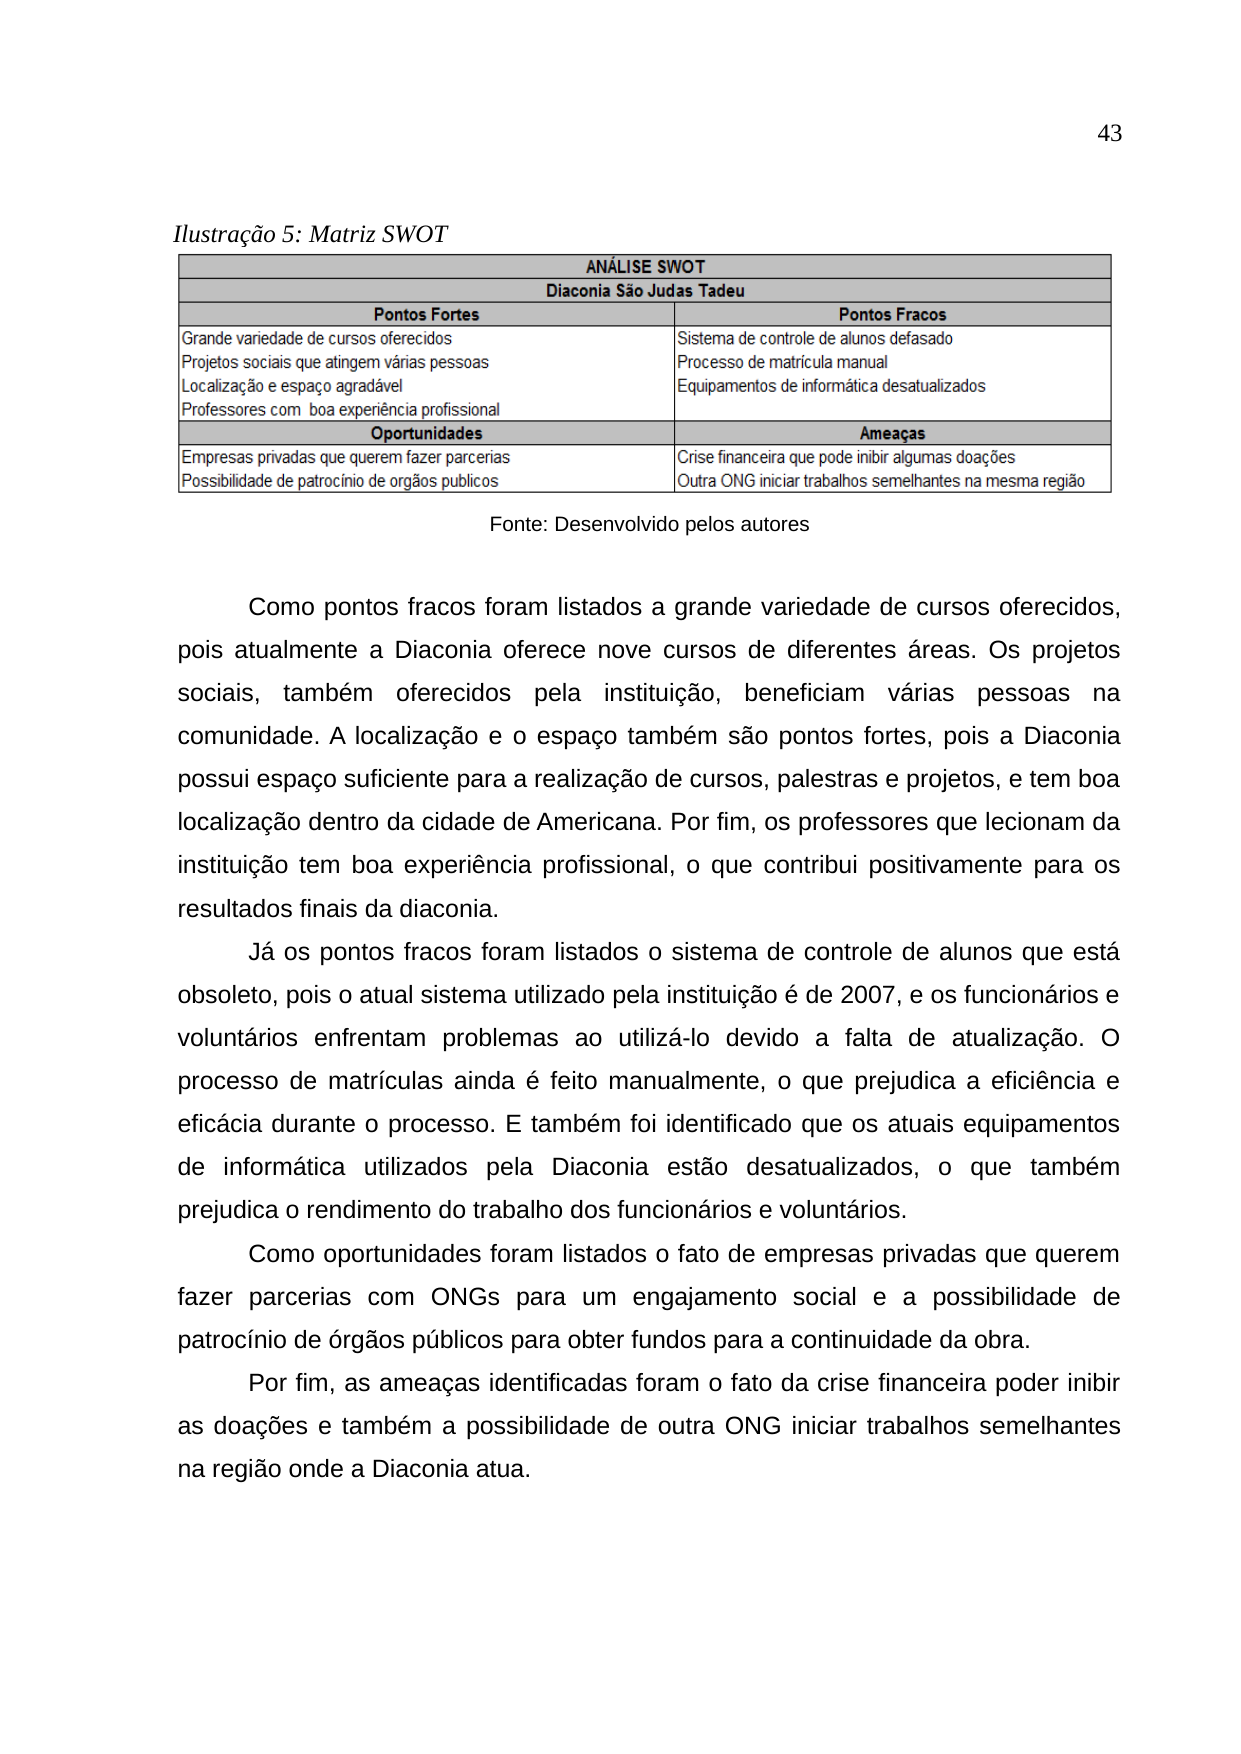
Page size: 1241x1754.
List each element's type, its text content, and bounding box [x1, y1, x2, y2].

text Por fim, as ameaças identificadas foram o fato da crise financeira poder inibir as doações e também a possibilidade de outra ONG iniciar trabalhos semelhantes na região onde a Diaconia atua. [177, 1368, 1122, 1483]
text Fonte: Desenvolvido pelos autores [173, 499, 1126, 536]
text Como pontos fracos foram listados a grande variedade de cursos oferecidos, pois atualmente a Diaconia oferece nove cursos de diferentes áreas. Os projetos sociais, também oferecidos pela instituição, beneficiam várias pessoas na comunidade. A localização e o espaço também são pontos fortes, pois a Diaconia possui espaço suficiente para a realização de cursos, palestras e projetos, e tem boa localização dentro da cidade de Americana. Por fim, os professores que lecionam da instituição tem boa experiência profissional, o que contribui positivamente para os resultados finais da diaconia. [177, 592, 1122, 922]
text Como oportunidades foram listados o fato de empresas privadas que querem fazer parcerias com ONGs para um engajamento social e a possibilidade de patrocínio de órgãos públicos para obter fundos para a continuidade da obra. [177, 1239, 1122, 1354]
text Já os pontos fracos foram listados o sistema de controle de alunos que está obsoleto, pois o atual sistema utilizado pela instituição é de 2007, e os funcionários e voluntários enfrentam problemas ao utilizá-lo devido a falta de atualização. O processo de matrículas ainda é feito manualmente, o que prejudica a eficiência e eficácia durante o processo. E também foi identificado que os atuais equipamentos de informática utilizados pela Diaconia estão desatualizados, o que também prejudica o rendimento do trabalho dos funcionários e voluntários. [177, 937, 1122, 1224]
text Ilustração 5: Matriz SWOT [173, 219, 1126, 247]
text [173, 207, 1126, 219]
picture [172, 247, 1118, 500]
